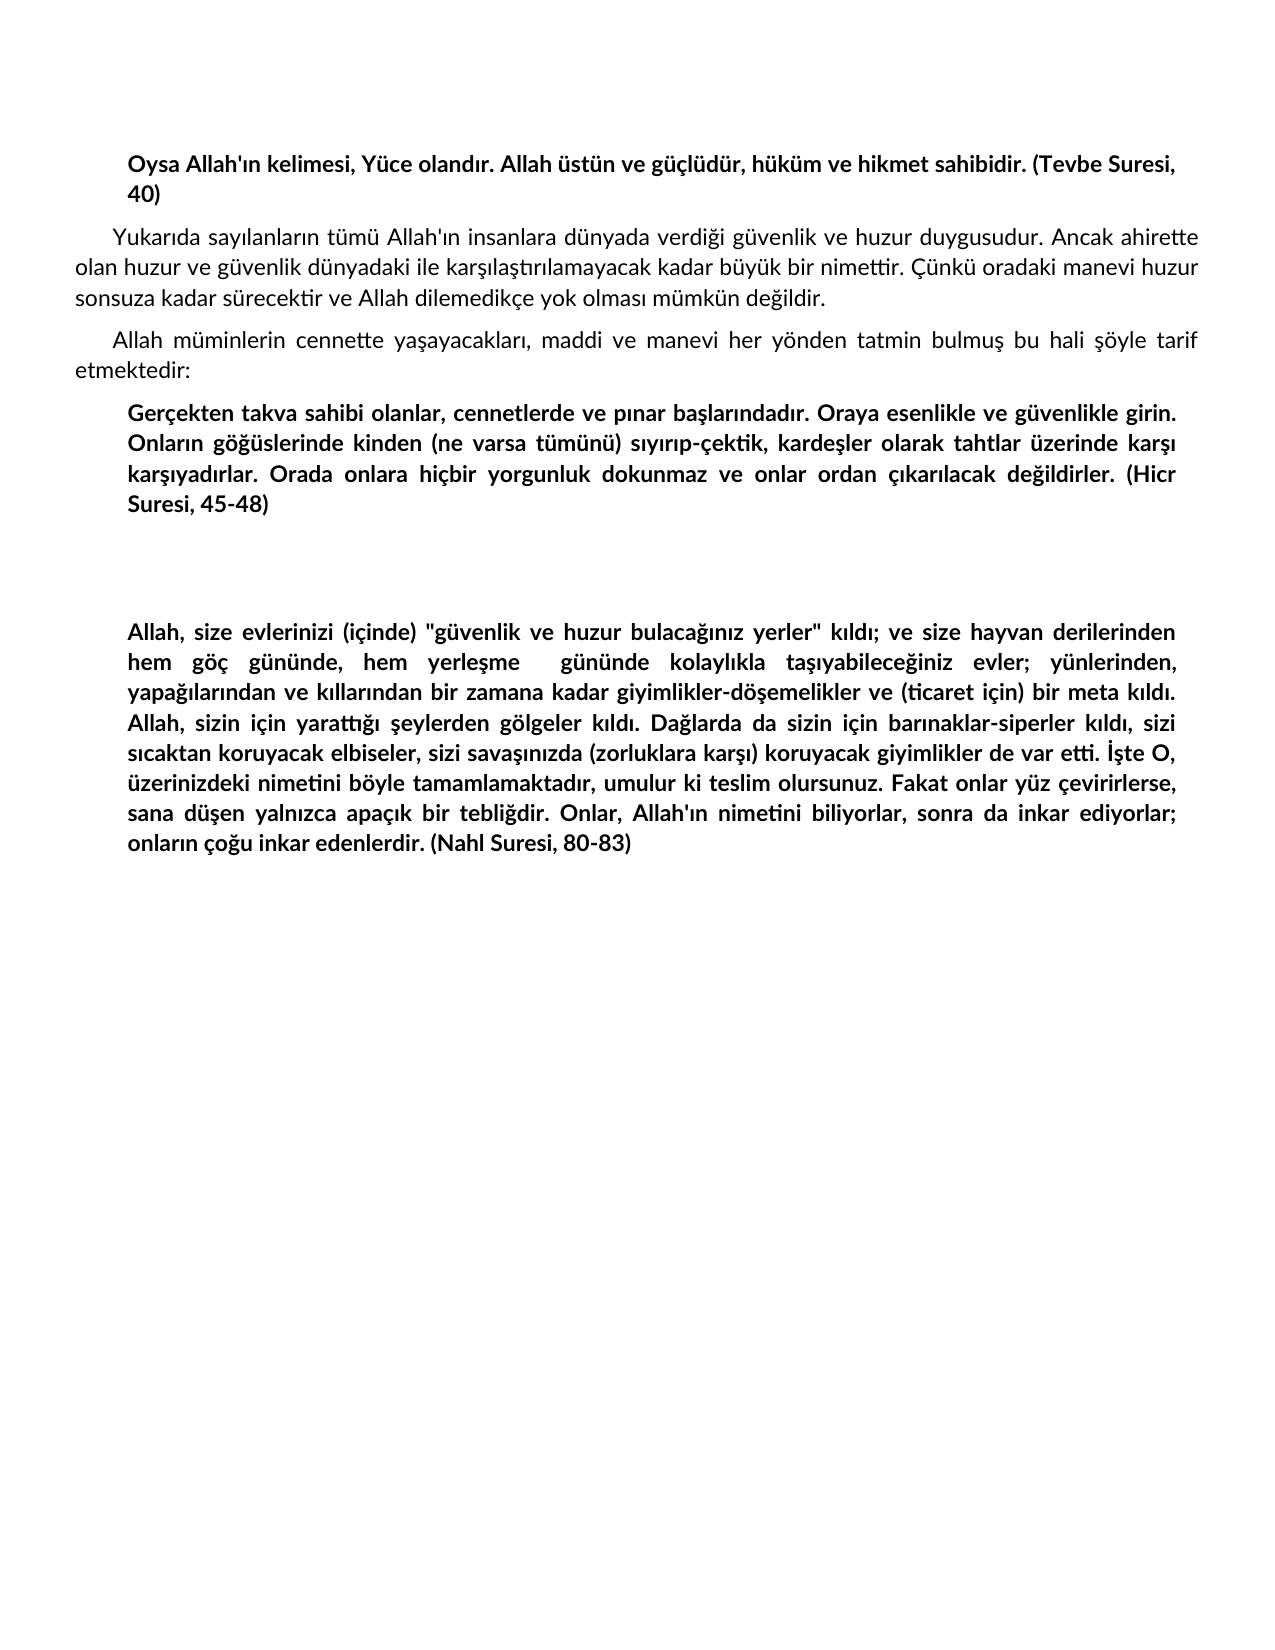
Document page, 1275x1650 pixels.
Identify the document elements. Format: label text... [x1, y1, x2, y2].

text Allah, size evlerinizi (içinde) "güvenlik ve huzur bulacağınız yerler" kıldı; ve size hayvan derilerinden hem göç gününde, hem yerleşme gününde kolaylıkla taşıyabileceğiniz evler; yünlerinden, yapağılarından ve kıllarından bir zamana kadar giyimlikler-döşemelikler ve (ticaret için) bir meta kıldı. Allah, sizin için yarattığı şeylerden gölgeler kıldı. Dağlarda da sizin için barınaklar-siperler kıldı, sizi sıcaktan koruyacak elbiseler, sizi savaşınızda (zorluklara karşı) koruyacak giyimlikler de var etti. İşte O, üzerinizdeki nimetini böyle tamamlamaktadır, umulur ki teslim olursunuz. Fakat onlar yüz çevirirlerse, sana düşen yalnızca apaçık bir tebliğdir. Onlar, Allah'ın nimetini biliyorlar, sonra da inkar ediyorlar; onların çoğu inkar edenlerdir. (Nahl Suresi, 80-83) [127, 618, 1177, 857]
text Gerçekten takva sahibi olanlar, cennetlerde ve pınar başlarındadır. Oraya esenlikle ve güvenlikle girin. Onların göğüslerinde kinden (ne varsa tümünü) sıyırıp-çektik, kardeşler olarak tahtlar üzerinde karşı karşıyadırlar. Orada onlara hiçbir yorgunluk dokunmaz ve onlar ordan çıkarılacak değildirler. (Hicr Suresi, 45-48) [127, 399, 1177, 517]
text Oysa Allah'ın kelimesi, Yüce olandır. Allah üstün ve güçlüdür, hüküm ve hikmet sahibidir. (Tevbe Suresi, 40) [127, 150, 1177, 208]
text Yukarıda sayılanların tümü Allah'ın insanlara dünyada verdiği güvenlik ve huzur duygusudur. Ancak ahirette olan huzur ve güvenlik dünyadaki ile karşılaştırılamayacak kadar büyük bir nimettir. Çünkü oradaki manevi huzur sonsuza kadar sürecektir ve Allah dilemedikçe yok olması mümkün değildir. [75, 223, 1200, 311]
text Allah müminlerin cennette yaşayacakları, maddi ve manevi her yönden tatmin bulmuş bu hali şöyle tarif etmektedir: [75, 326, 1200, 384]
